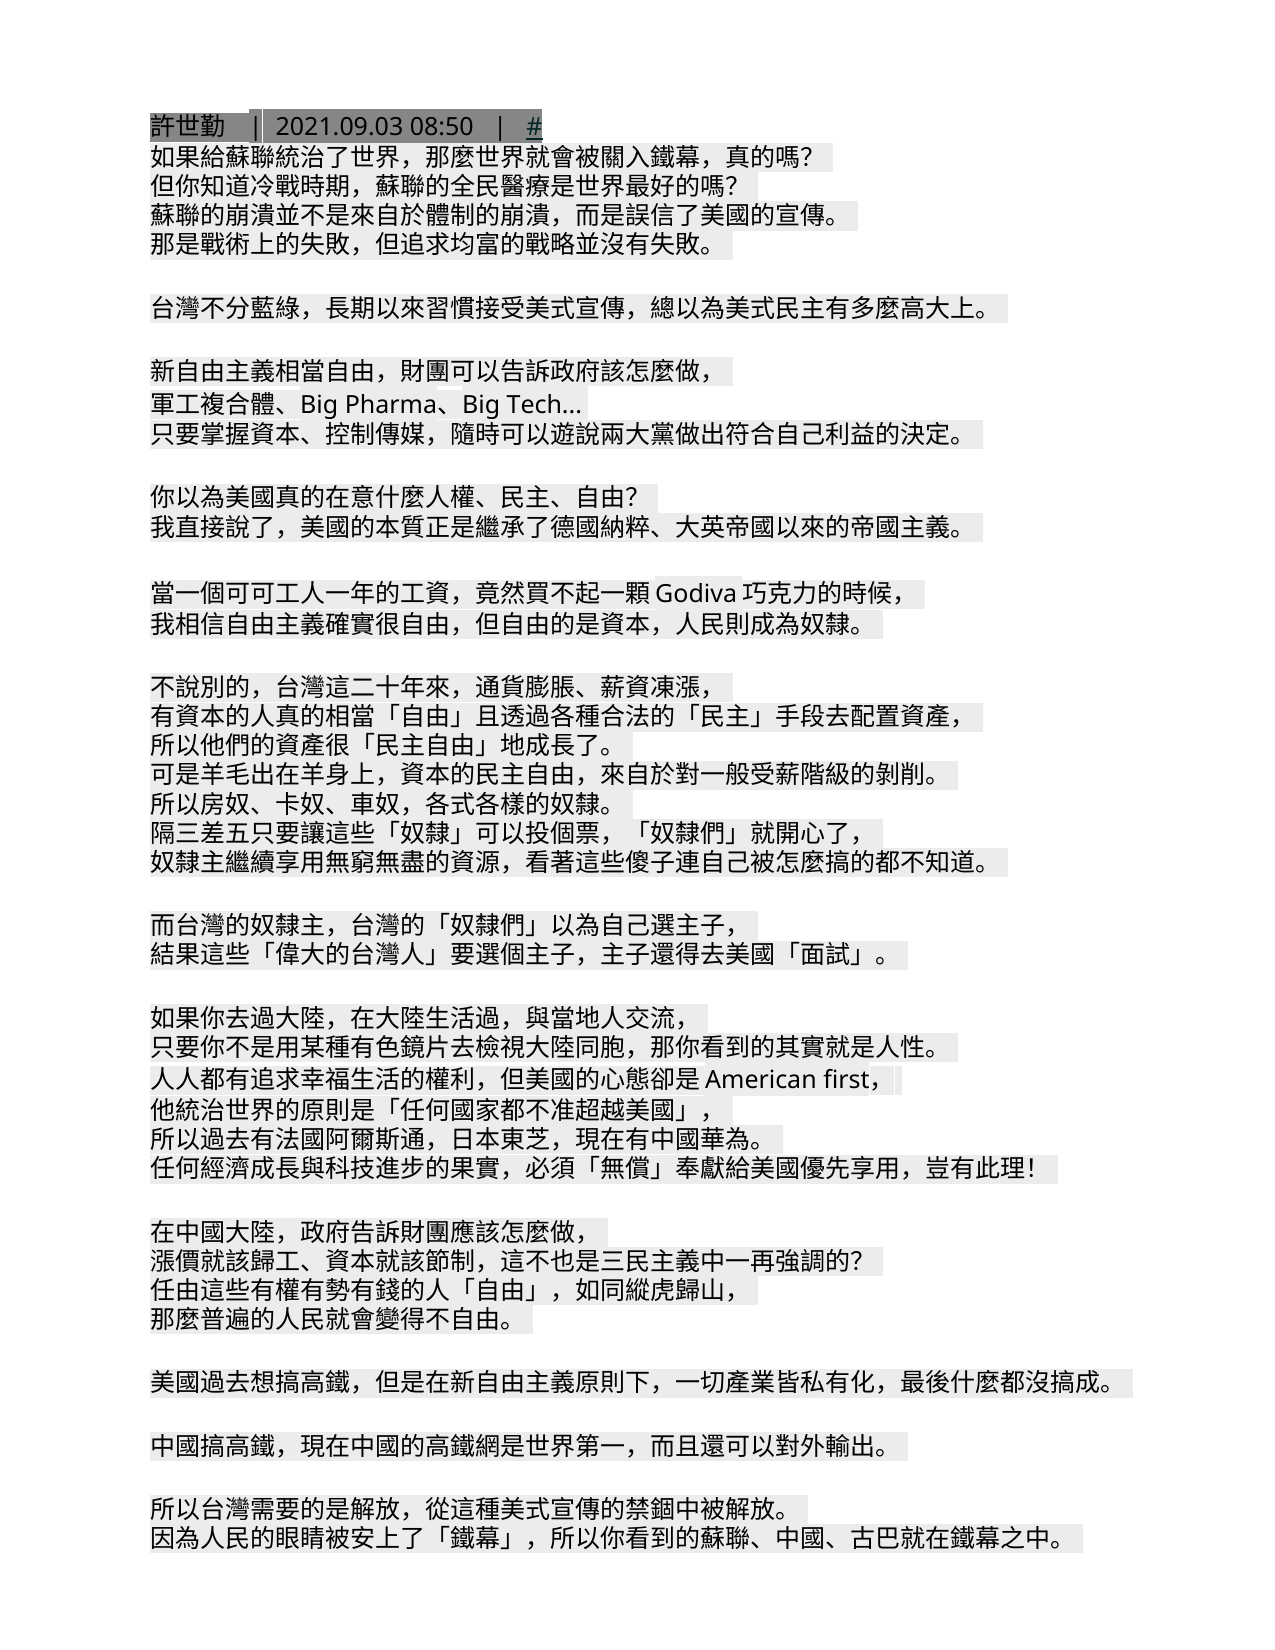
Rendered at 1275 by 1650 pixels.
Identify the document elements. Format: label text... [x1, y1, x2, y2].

text 許世勤 | 2021.09.03 08:50 | # [150, 109, 1125, 143]
text 如果給蘇聯統治了世界，那麼世界就會被關入鐵幕，真的嗎？ 但你知道冷戰時期，蘇聯的全民醫療是世界最好的嗎？ 蘇聯的崩潰並不是來自於體制的崩潰，而是誤信了美國的宣傳。 那是戰術上的失敗，但追求均富的戰略並沒有失敗。 台灣不分藍綠，長期以來習慣接受美式宣傳，總以為美式民主有多麼高大上。 新自由主義相當自由，財團可以告訴政府該怎麼做， 軍工複合體、Big Pharma、Big Tech... 只要掌握資本、控制傳媒，隨時可以遊說兩大黨做出符合自己利益的決定。 你以為美國真的在意什麼人權、民主、自由？ 我直接說了，美國的本質正是繼承了德國納粹、大英帝國以來的帝國主義。 當一個可可工人一年的工資，竟然買不起一顆Godiva巧克力的時候， 我相信自由主義確實很自由，但自由的是資本，人民則成為奴隸。 不說別的，台灣這二十年來，通貨膨脹、薪資凍漲， 有資本的人真的相當「自由」且透過各種合法的「民主」手段去配置資產， 所以他們的資產很「民主自由」地成長了。 可是羊毛出在羊身上，資本的民主自由，來自於對一般受薪階級的剝削。 所以房奴、卡奴、車奴，各式各樣的奴隸。 隔三差五只要讓這些「奴隸」可以投個票，「奴隸們」就開心了， 奴隸主繼續享用無窮無盡的資源，看著這些傻子連自己被怎麼搞的都不知道。 而台灣的奴隸主，台灣的「奴隸們」以為自己選主子， 結果這些「偉大的台灣人」要選個主子，主子還得去美國「面試」。 如果你去過大陸，在大陸生活過，與當地人交流， 只要你不是用某種有色鏡片去檢視大陸同胞，那你看到的其實就是人性。 人人都有追求幸福生活的權利，但美國的心態卻是American first， 他統治世界的原則是「任何國家都不准超越美國」， 所以過去有法國阿爾斯通，日本東芝，現在有中國華為。 任何經濟成長與科技進步的果實，必須「無償」奉獻給美國優先享用，豈有此理！ 在中國大陸，政府告訴財團應該怎麼做， 漲價就該歸工、資本就該節制，這不也是三民主義中一再強調的？ 任由這些有權有勢有錢的人「自由」，如同縱虎歸山， 那麼普遍的人民就會變得不自由。 美國過去想搞高鐵，但是在新自由主義原則下，一切產業皆私有化，最後什麼都沒搞成。 中國搞高鐵，現在中國的高鐵網是世界第一，而且還可以對外輸出。 所以台灣需要的是解放，從這種美式宣傳的禁錮中被解放。 因為人民的眼睛被安上了「鐵幕」，所以你看到的蘇聯、中國、古巴就在鐵幕之中。 [150, 143, 1125, 1553]
